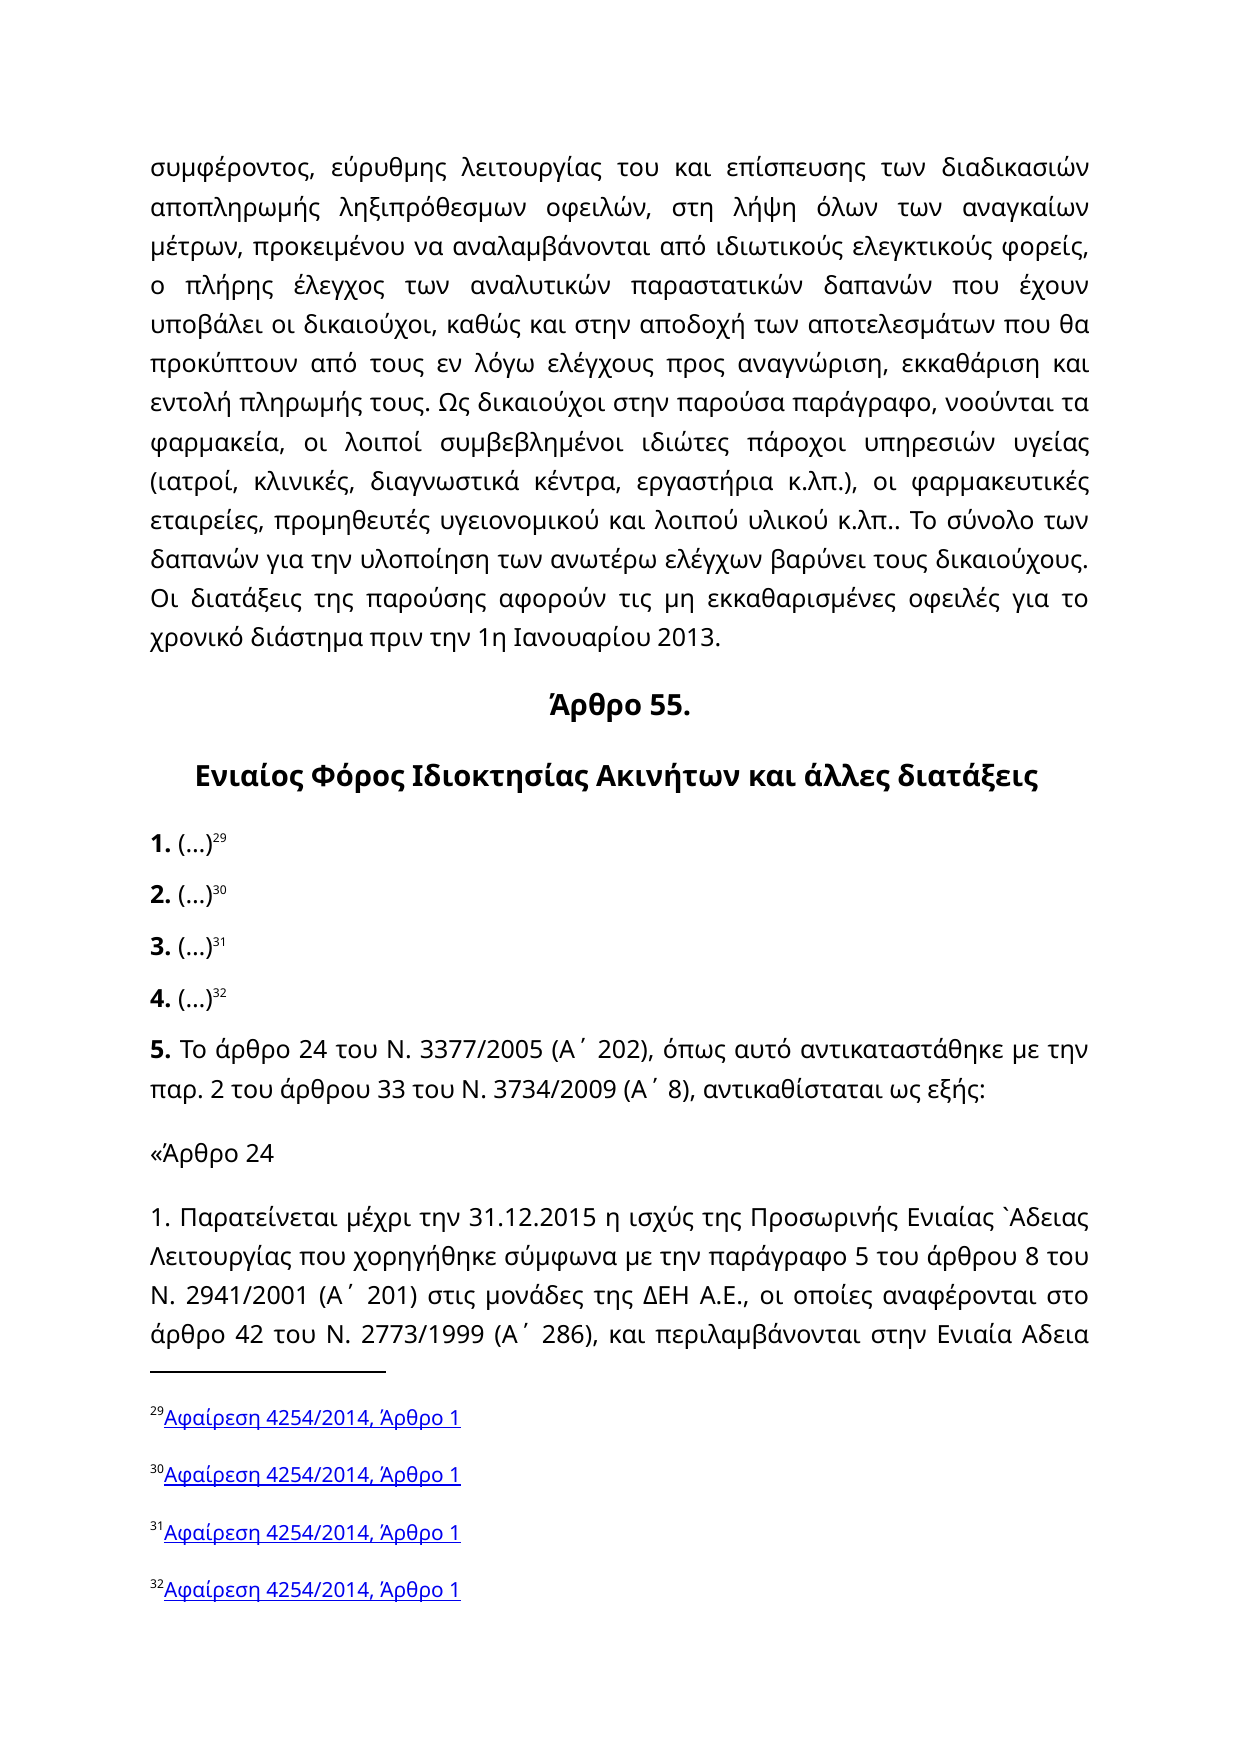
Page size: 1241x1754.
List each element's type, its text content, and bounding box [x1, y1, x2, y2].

text 1. (…) [150, 825, 1090, 859]
subtitle Ενιαίος Φόρος Ιδιοκτησίας Ακινήτων και άλλες διατάξεις [150, 755, 1090, 794]
text 5. Το άρθρο 24 του Ν. 3377/2005 (Α΄ 202), όπως αυτό αντικαταστάθηκε με την παρ. 2 του άρθρου 33 του Ν. 3734/2009 (Α΄ 8), αντικαθίσταται ως εξής: [150, 1032, 1090, 1105]
text 3. (…) [150, 929, 1090, 963]
text 1. Παρατείνεται μέχρι την 31.12.2015 η ισχύς της Προσωρινής Ενιαίας `Αδειας Λειτουργίας που χορηγήθηκε σύμφωνα με την παράγραφο 5 του άρθρου 8 του Ν. 2941/2001 (Α΄ 201) στις μονάδες της ΔΕΗ Α.Ε., οι οποίες αναφέρονται στο άρθρο 42 του Ν. 2773/1999 (Α΄ 286), και περιλαμβάνονται στην Ενιαία Αδεια [150, 1199, 1090, 1351]
text Αφαίρεση 4254/2014, Άρθρο 1 [150, 1518, 1090, 1546]
subtitle Άρθρο 55. [150, 684, 1090, 724]
text 2. (…) [150, 877, 1090, 911]
text Αφαίρεση 4254/2014, Άρθρο 1 [150, 1576, 1090, 1604]
text Αφαίρεση 4254/2014, Άρθρο 1 [150, 1460, 1090, 1489]
text Αφαίρεση 4254/2014, Άρθρο 1 [150, 1403, 1090, 1431]
text συμφέροντος, εύρυθμης λειτουργίας του και επίσπευσης των διαδικασιών αποπληρωμής ληξιπρόθεσμων οφειλών, στη λήψη όλων των αναγκαίων μέτρων, προκειμένου να αναλαμβάνονται από ιδιωτικούς ελεγκτικούς φορείς, ο πλήρης έλεγχος των αναλυτικών παραστατικών δαπανών που έχουν υποβάλει οι δικαιούχοι, καθώς και στην αποδοχή των αποτελεσμάτων που θα προκύπτουν από τους εν λόγω ελέγχους προς αναγνώριση, εκκαθάριση και εντολή πληρωμής τους. Ως δικαιούχοι στην παρούσα παράγραφο, νοούνται τα φαρμακεία, οι λοιποί συμβεβλημένοι ιδιώτες πάροχοι υπηρεσιών υγείας (ιατροί, κλινικές, διαγνωστικά κέντρα, εργαστήρια κ.λπ.), οι φαρμακευτικές εταιρείες, προμηθευτές υγειονομικού και λοιπού υλικού κ.λπ.. Το σύνολο των δαπανών για την υλοποίηση των ανωτέρω ελέγχων βαρύνει τους δικαιούχους. Οι διατάξεις της παρούσης αφορούν τις μη εκκαθαρισμένες οφειλές για το χρονικό διάστημα πριν την 1η Ιανουαρίου 2013. [150, 150, 1090, 654]
text «Άρθρο 24 [150, 1135, 1090, 1169]
text 4. (…) [150, 980, 1090, 1014]
